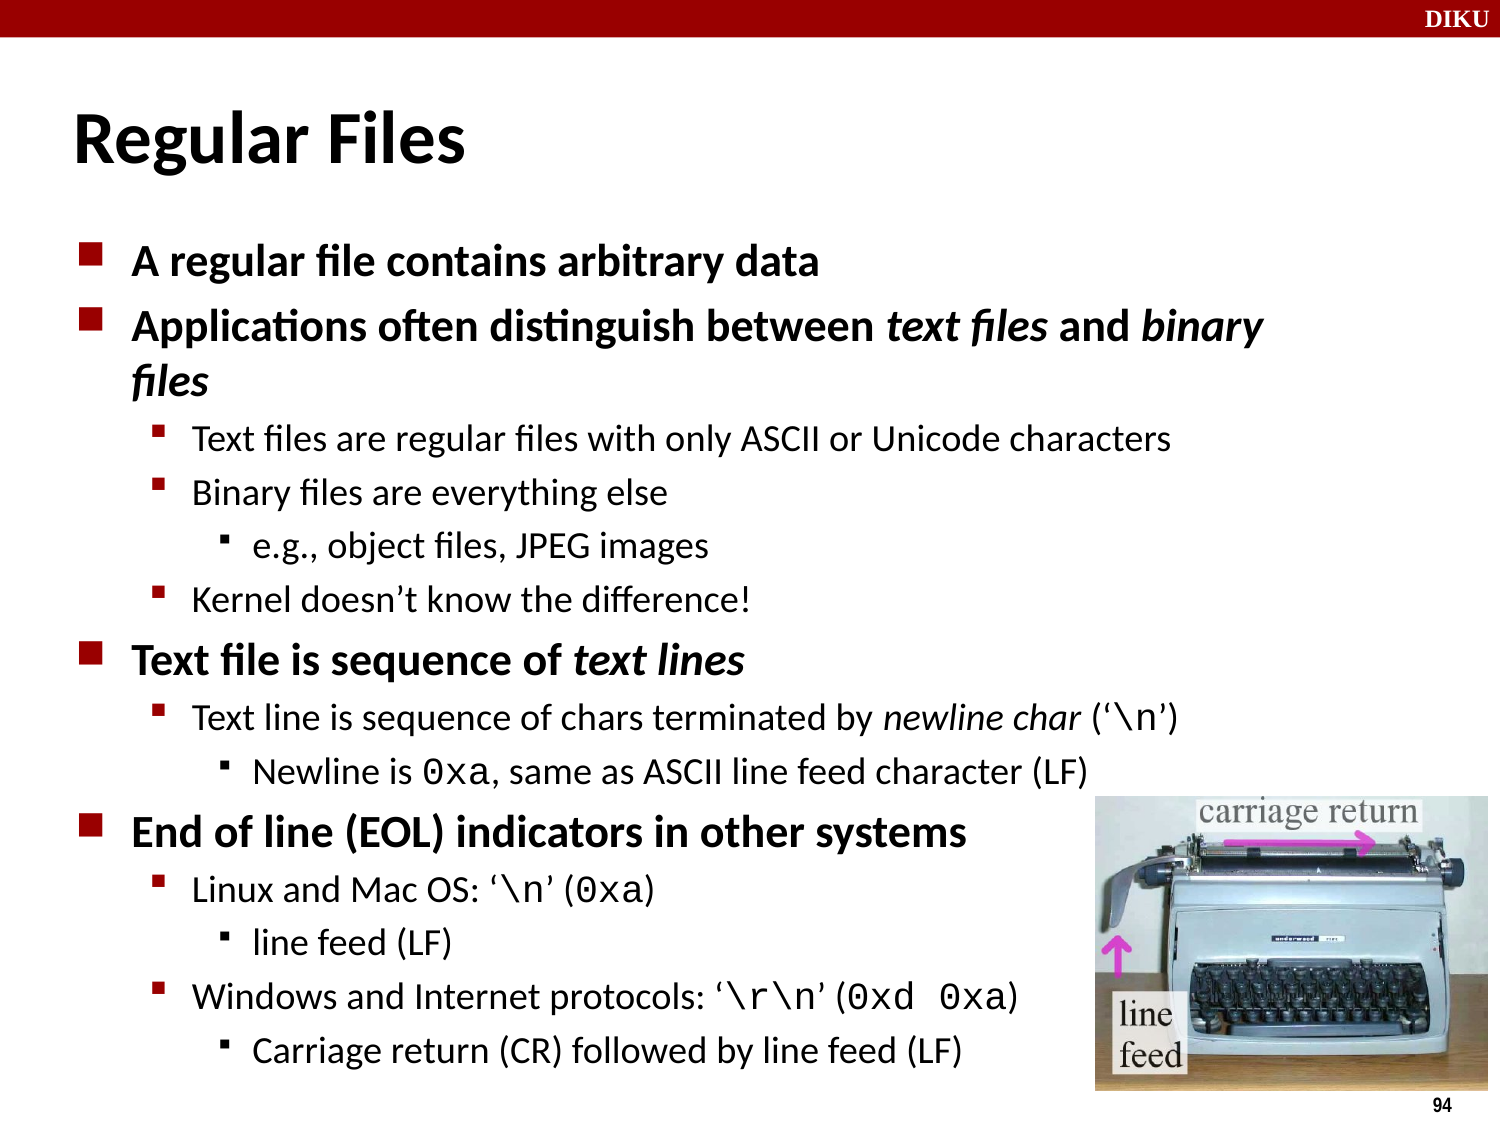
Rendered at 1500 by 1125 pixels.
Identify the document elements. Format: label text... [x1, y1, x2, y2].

picture [1095, 796, 1488, 1091]
text_box Regular Files [58, 71, 1304, 197]
text_box A regular file contains arbitrary data Applications often distinguish between text files and binary files Text files are regular files with only ASCII or Unicode characters Binary files are everything else e.g., object files, JPEG images Kernel doesn’t know the difference! Text file is sequence of text lines Text line is sequence of chars terminated by newline char (‘\n’) Newline is 0xa, same as ASCII line feed character (LF) End of line (EOL) indicators in other systems Linux and Mac OS: ‘\n’ (0xa) line feed (LF) Windows and Internet protocols: ‘\r\n’ (0xd 0xa) Carriage return (CR) followed by line feed (LF) [65, 223, 1361, 1088]
